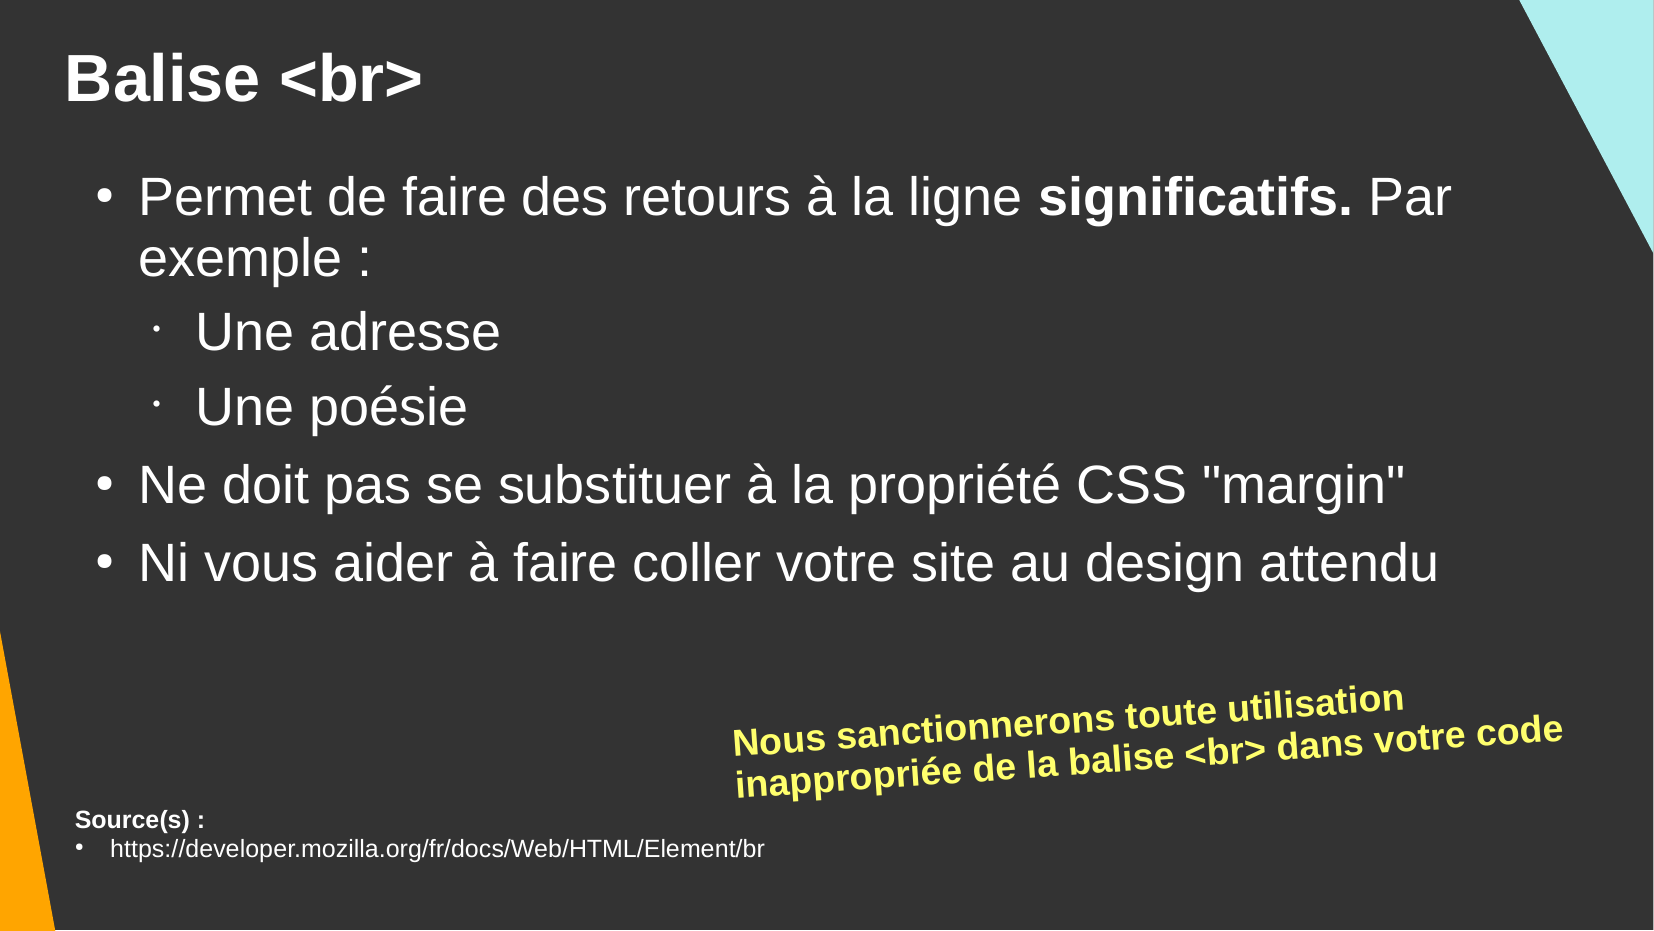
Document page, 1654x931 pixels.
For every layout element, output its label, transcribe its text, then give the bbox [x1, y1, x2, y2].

text_box Nous sanctionnerons toute utilisation inappropriée de la balise <br> dans votre code [715, 656, 1583, 815]
list Permet de faire des retours à la ligne significatifs. Par exemple : Une adresse Une poésie Ne doit pas se substituer à la propriété CSS "margin" Ni vous aider à faire coller votre site au design attendu [80, 166, 1635, 603]
title Balise <br> [64, 40, 1553, 125]
text_box [1519, 0, 1654, 255]
text_box [0, 631, 56, 931]
text_box Source(s) : https://developer.mozilla.org/fr/docs/Web/HTML/Element/br [60, 798, 1546, 898]
